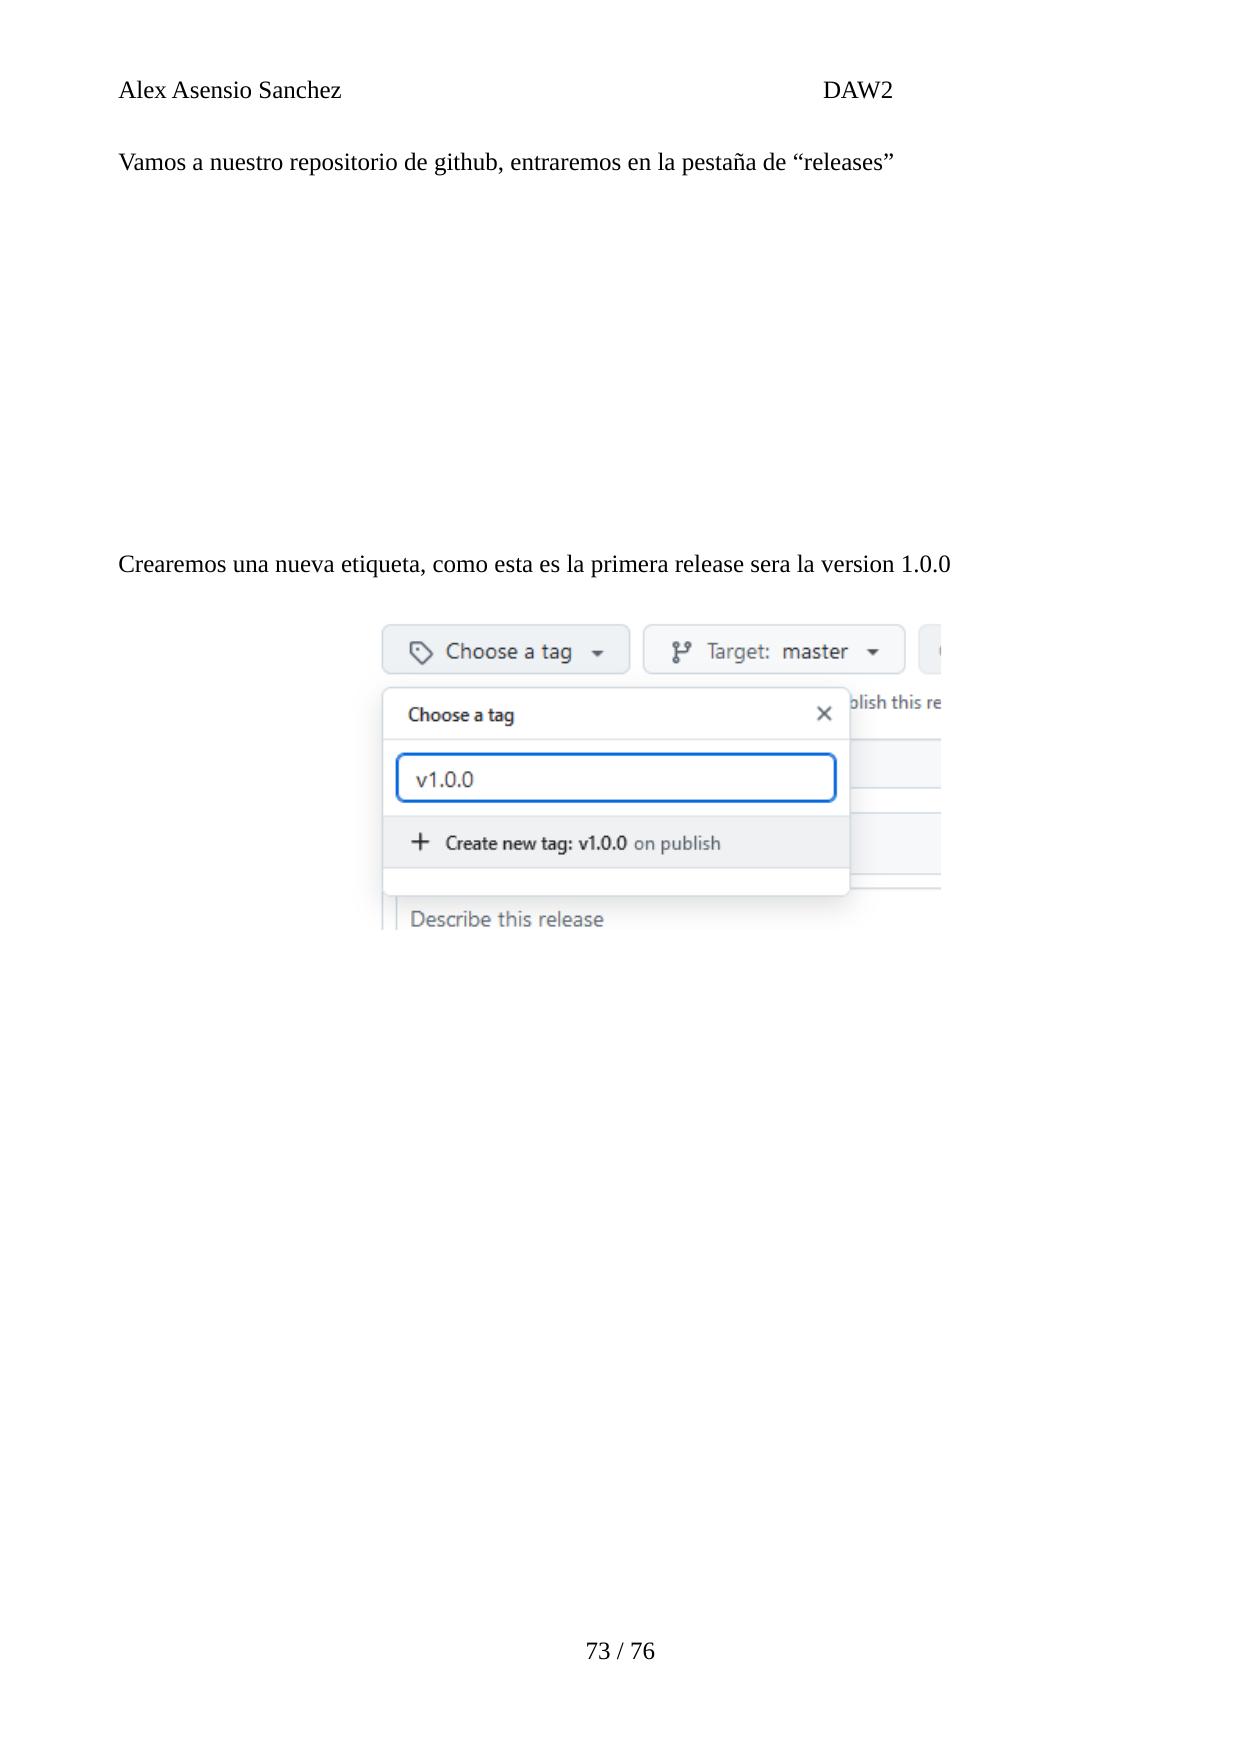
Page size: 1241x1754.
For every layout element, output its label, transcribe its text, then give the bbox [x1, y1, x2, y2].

picture [299, 615, 942, 930]
text Vamos a nuestro repositorio de github, entraremos en la pestaña de “releases” [118, 147, 1122, 176]
text Crearemos una nueva etiqueta, como esta es la primera release sera la version 1.0.0 [118, 549, 1122, 578]
